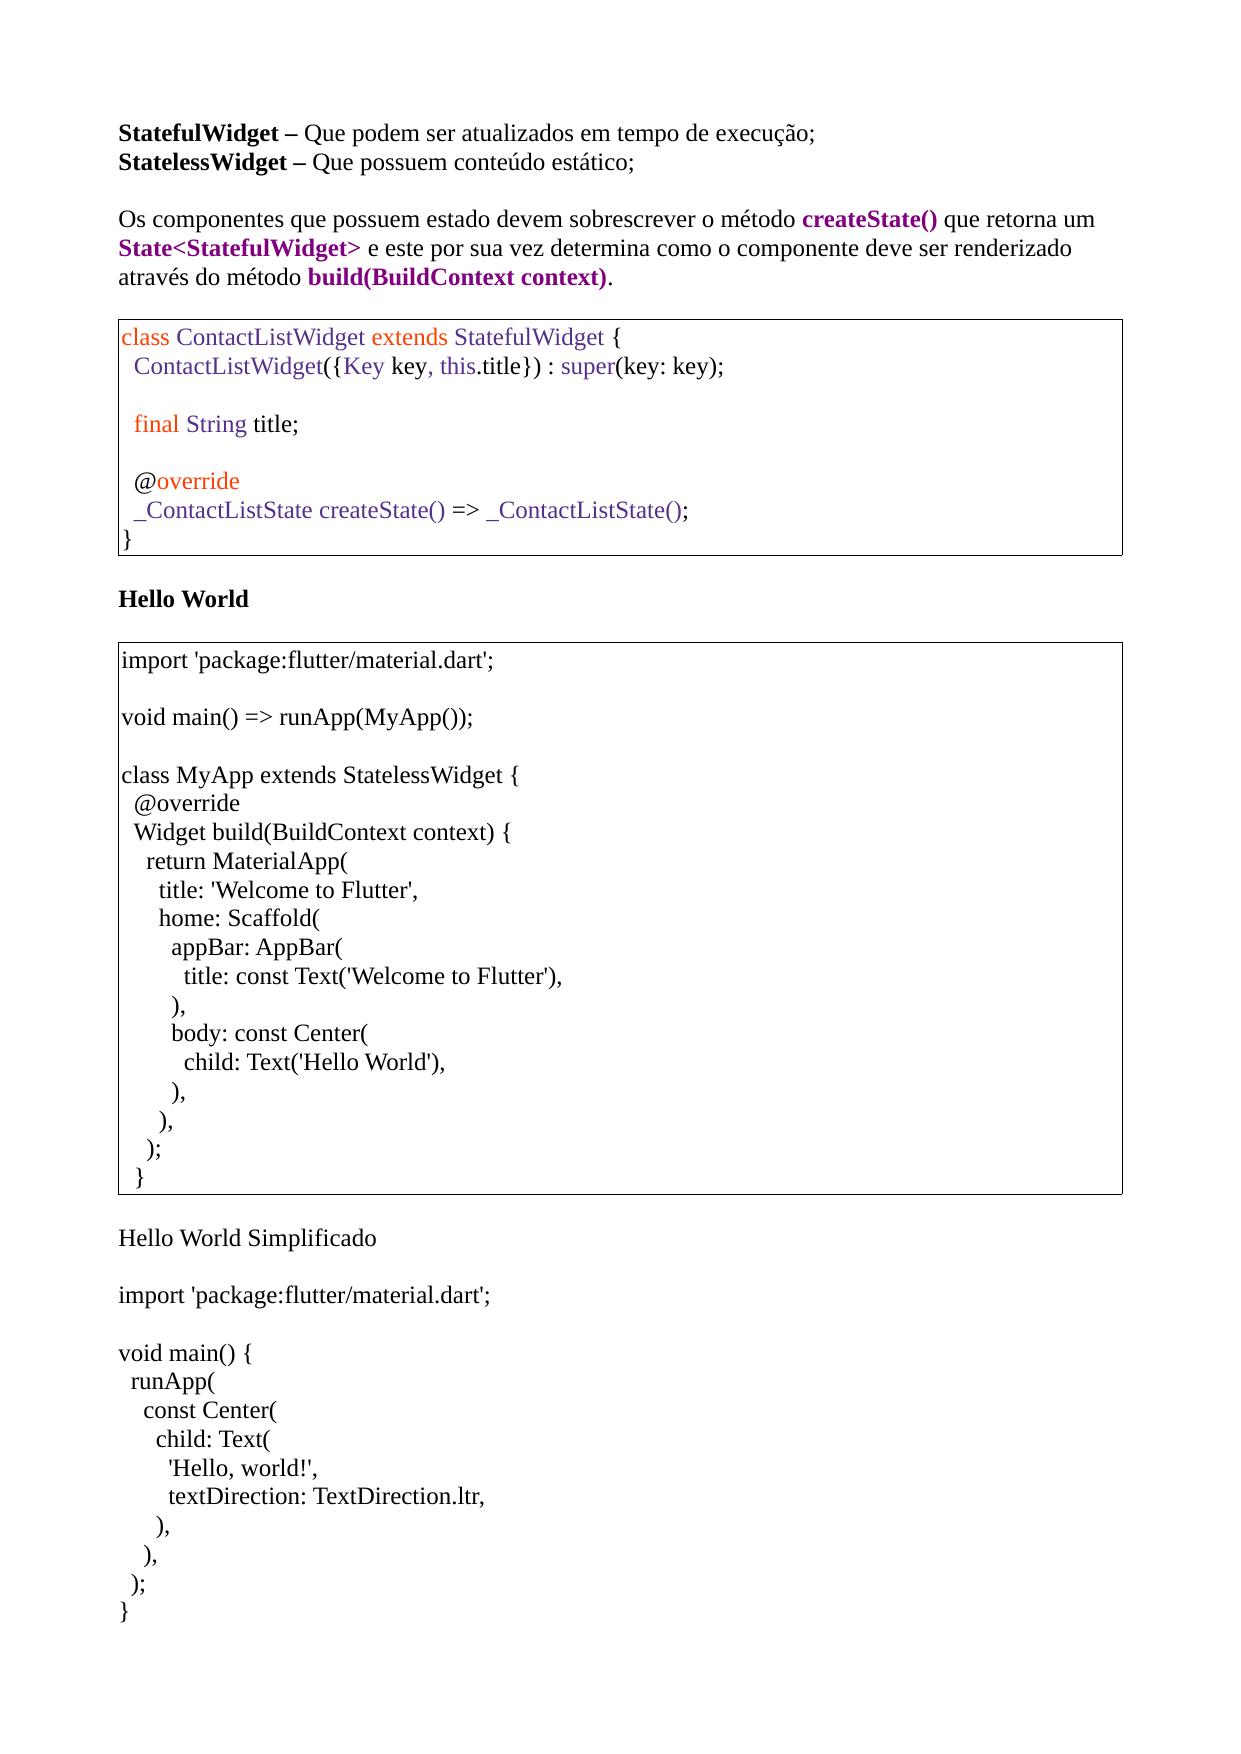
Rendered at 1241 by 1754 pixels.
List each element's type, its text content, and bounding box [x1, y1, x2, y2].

text Os componentes que possuem estado devem sobrescrever o método createState() que retorna um State<StatefulWidget> e este por sua vez determina como o componente deve ser renderizado através do método build(BuildContext context). [118, 204, 1122, 291]
text class MyApp extends StatelessWidget { [119, 757, 1122, 785]
text appBar: AppBar( [119, 929, 1122, 958]
text final String title; [119, 406, 1122, 437]
text child: Text('Hello World'), [119, 1044, 1122, 1073]
text ); [118, 1568, 1122, 1596]
text ), [119, 1102, 1122, 1130]
text Widget build(BuildContext context) { [119, 814, 1122, 843]
text _ContactListState createState() => _ContactListState(); [119, 492, 1122, 521]
text runApp( [118, 1366, 1122, 1395]
text StatefulWidget – Que podem ser atualizados em tempo de execução; [118, 118, 1122, 147]
text title: const Text('Welcome to Flutter'), [119, 958, 1122, 987]
text void main() { [118, 1338, 1122, 1366]
text void main() => runApp(MyApp()); [119, 699, 1122, 731]
text StatelessWidget – Que possuem conteúdo estático; [118, 147, 1122, 176]
text ), [119, 987, 1122, 1015]
text ), [118, 1510, 1122, 1539]
text } [119, 1159, 1122, 1194]
text home: Scaffold( [119, 900, 1122, 929]
text ContactListWidget({Key key, this.title}) : super(key: key); [119, 348, 1122, 380]
text const Center( [118, 1395, 1122, 1424]
text Hello World Simplificado [118, 1223, 1122, 1251]
text ), [118, 1539, 1122, 1568]
text import 'package:flutter/material.dart'; [119, 643, 1122, 673]
text } [119, 521, 1122, 555]
text Hello World [118, 584, 1122, 613]
text return MaterialApp( [119, 843, 1122, 872]
text @override [119, 785, 1122, 814]
text body: const Center( [119, 1015, 1122, 1044]
text class ContactListWidget extends StatefulWidget { [119, 320, 1122, 348]
text 'Hello, world!', [118, 1453, 1122, 1481]
text child: Text( [118, 1424, 1122, 1453]
text } [118, 1596, 1122, 1625]
text textDirection: TextDirection.ltr, [118, 1481, 1122, 1510]
text ), [119, 1073, 1122, 1102]
text ); [119, 1130, 1122, 1159]
text title: 'Welcome to Flutter', [119, 872, 1122, 900]
text import 'package:flutter/material.dart'; [118, 1280, 1122, 1309]
text @override [119, 463, 1122, 492]
